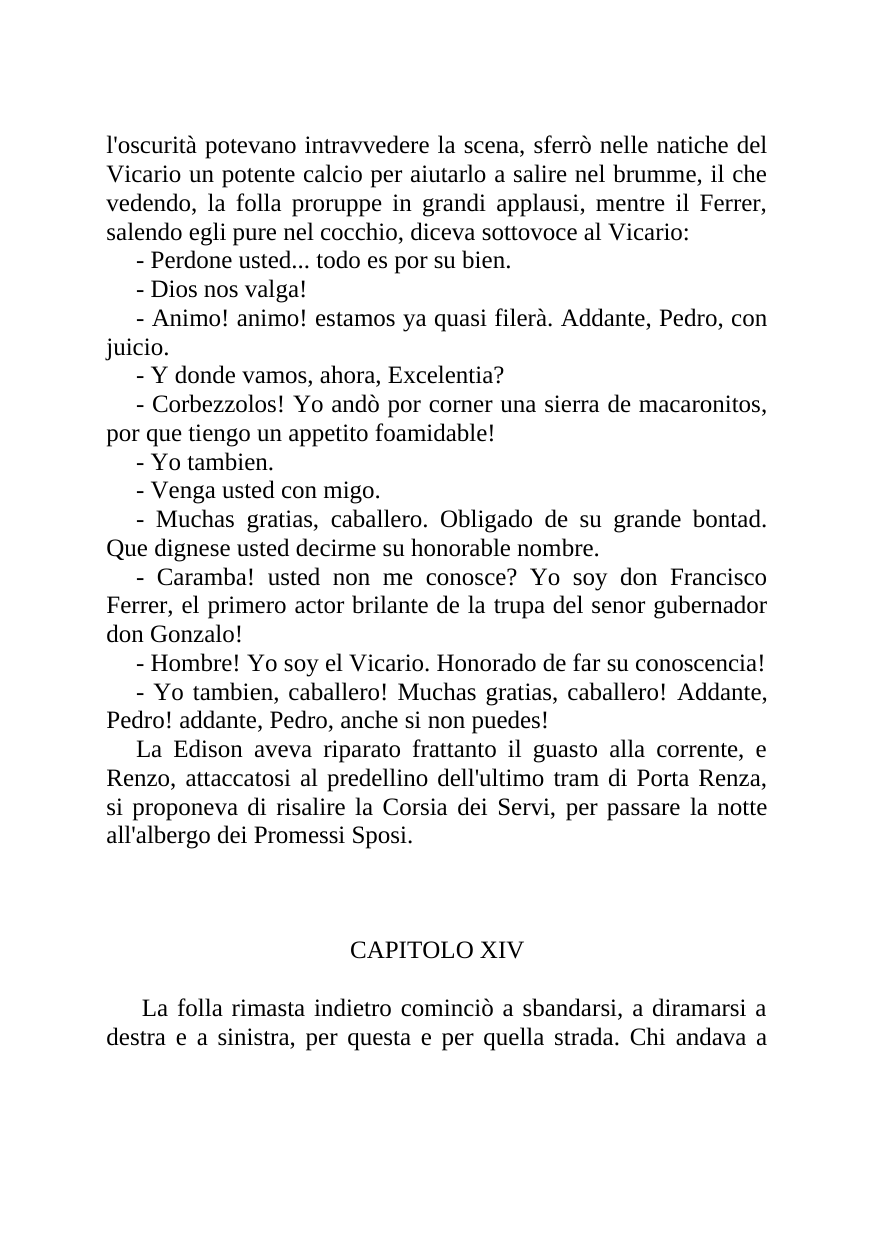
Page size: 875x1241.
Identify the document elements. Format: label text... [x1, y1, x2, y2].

text - Yo tambien, caballero! Muchas gratias, caballero! Addante, Pedro! addante, Pedro, anche si non puedes! [106, 677, 768, 734]
text - Dios nos valga! [106, 274, 768, 303]
text La folla rimasta indietro cominciò a sbandarsi, a diramarsi a destra e a sinistra, per questa e per quella strada. Chi andava a [106, 993, 768, 1050]
text - Hombre! Yo soy el Vicario. Honorado de far su conoscencia! [106, 648, 768, 677]
text - Y donde vamos, ahora, Excelentia? [106, 360, 768, 389]
text La Edison aveva riparato frattanto il guasto alla corrente, e Renzo, attaccatosi al predellino dell'ultimo tram di Porta Renza, si proponeva di risalire la Corsia dei Servi, per passare la notte all'albergo dei Promessi Sposi. [106, 734, 768, 849]
text - Venga usted con migo. [106, 475, 768, 504]
text CAPITOLO XIV [106, 935, 768, 964]
text - Yo tambien. [106, 447, 768, 475]
text - Muchas gratias, caballero. Obligado de su grande bontad. Que dignese usted decirme su honorable nombre. [106, 504, 768, 562]
text - Animo! animo! estamos ya quasi filerà. Addante, Pedro, con juicio. [106, 303, 768, 360]
text - Caramba! usted non me conosce? Yo soy don Francisco Ferrer, el primero actor brilante de la trupa del senor gubernador don Gonzalo! [106, 562, 768, 648]
text l'oscurità potevano intravvedere la scena, sferrò nelle natiche del Vicario un potente calcio per aiutarlo a salire nel brumme, il che vedendo, la folla proruppe in grandi applausi, mentre il Ferrer, salendo egli pure nel cocchio, diceva sottovoce al Vicario: [106, 130, 768, 245]
text - Corbezzolos! Yo andò por corner una sierra de macaronitos, por que tiengo un appetito foamidable! [106, 389, 768, 447]
text - Perdone usted... todo es por su bien. [106, 245, 768, 274]
